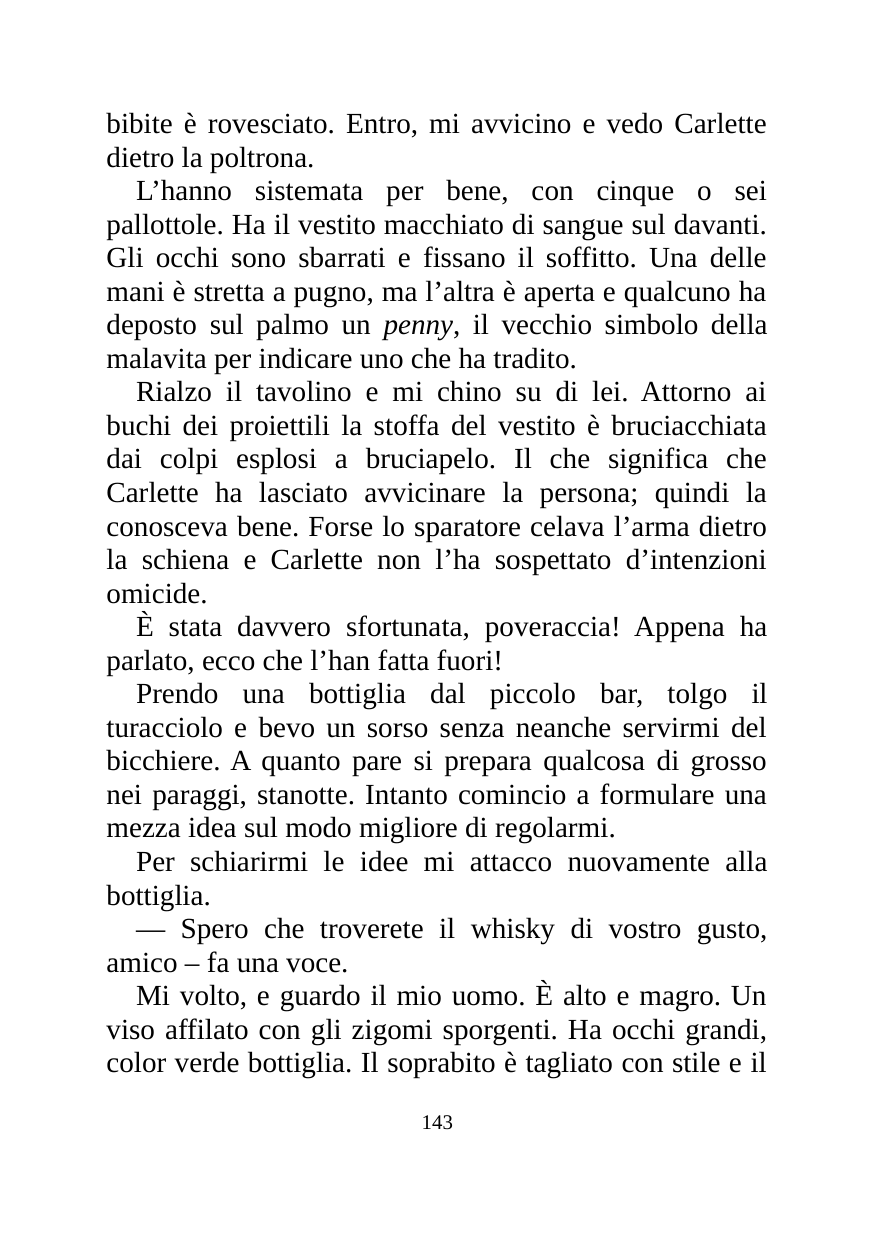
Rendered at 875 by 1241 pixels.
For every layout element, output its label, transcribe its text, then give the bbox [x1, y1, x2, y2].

text bibite è rovesciato. Entro, mi avvicino e vedo Carlette dietro la poltrona. [106, 106, 768, 173]
text Mi volto, e guardo il mio uomo. È alto e magro. Un viso affilato con gli zigomi sporgenti. Ha occhi grandi, color verde bottiglia. Il soprabito è tagliato con stile e il [106, 978, 768, 1079]
text Prendo una bottiglia dal piccolo bar, tolgo il turacciolo e bevo un sorso senza neanche servirmi del bicchiere. A quanto pare si prepara qualcosa di grosso nei paraggi, stanotte. Intanto comincio a formulare una mezza idea sul modo migliore di regolarmi. [106, 676, 768, 844]
text — Spero che troverete il whisky di vostro gusto, amico – fa una voce. [106, 911, 768, 978]
text L’hanno sistemata per bene, con cinque o sei pallottole. Ha il vestito macchiato di sangue sul davanti. Gli occhi sono sbarrati e fissano il soffitto. Una delle mani è stretta a pugno, ma l’altra è aperta e qualcuno ha deposto sul palmo un penny, il vecchio simbolo della malavita per indicare uno che ha tradito. [106, 173, 768, 374]
text È stata davvero sfortunata, poveraccia! Appena ha parlato, ecco che l’han fatta fuori! [106, 609, 768, 676]
text Per schiarirmi le idee mi attacco nuovamente alla bottiglia. [106, 844, 768, 911]
text Rialzo il tavolino e mi chino su di lei. Attorno ai buchi dei proiettili la stoffa del vestito è bruciacchiata dai colpi esplosi a bruciapelo. Il che significa che Carlette ha lasciato avvicinare la persona; quindi la conosceva bene. Forse lo sparatore celava l’arma dietro la schiena e Carlette non l’ha sospettato d’intenzioni omicide. [106, 374, 768, 609]
